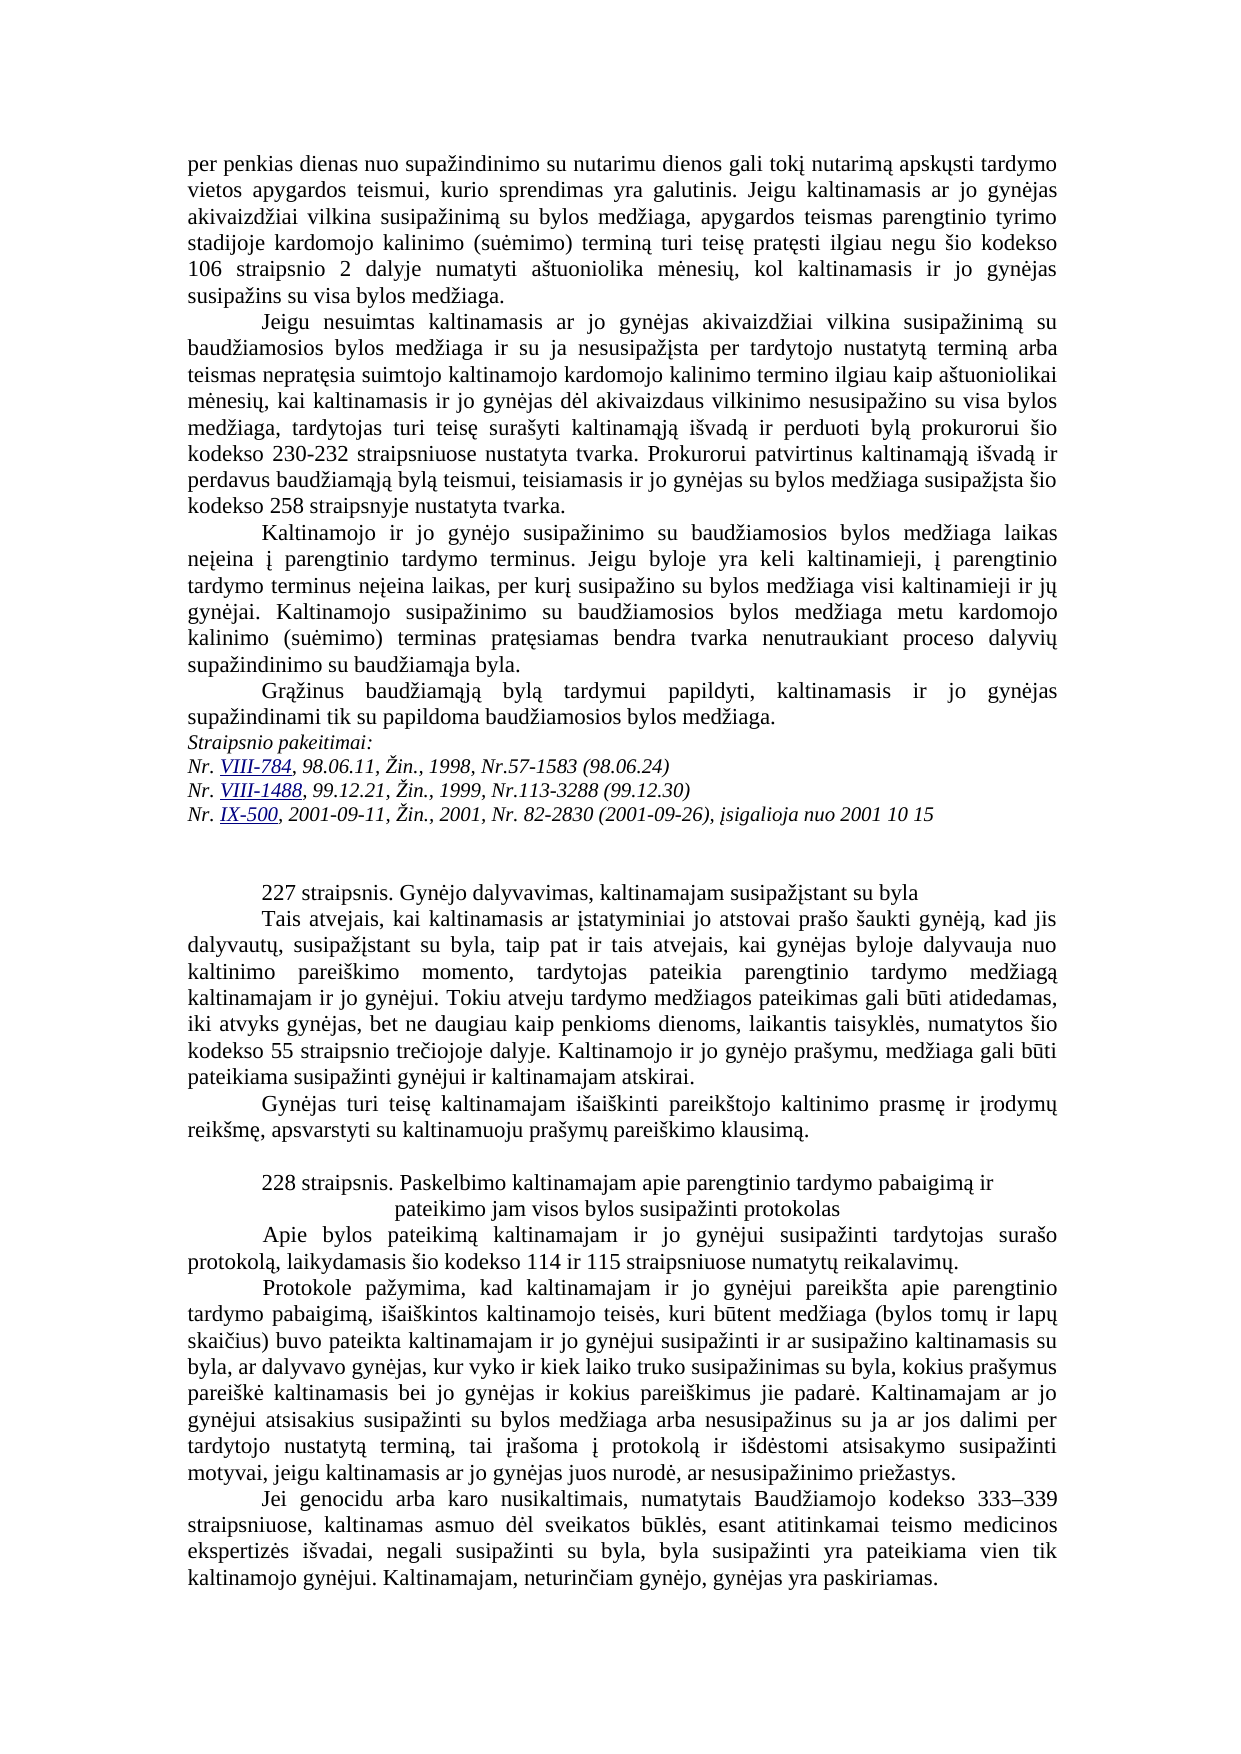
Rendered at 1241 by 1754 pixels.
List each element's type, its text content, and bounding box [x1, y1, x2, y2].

text per penkias dienas nuo supažindinimo su nutarimu dienos gali tokį nutarimą apskųsti tardymo vietos apygardos teismui, kurio sprendimas yra galutinis. Jeigu kaltinamasis ar jo gynėjas akivaizdžiai vilkina susipažinimą su bylos medžiaga, apygardos teismas parengtinio tyrimo stadijoje kardomojo kalinimo (suėmimo) terminą turi teisę pratęsti ilgiau negu šio kodekso 106 straipsnio 2 dalyje numatyti aštuoniolika mėnesių, kol kaltinamasis ir jo gynėjas susipažins su visa bylos medžiaga. [187, 150, 1059, 308]
text Apie bylos pateikimą kaltinamajam ir jo gynėjui susipažinti tardytojas surašo protokolą, laikydamasis šio kodekso 114 ir 115 straipsniuose numatytų reikalavimų. [187, 1221, 1059, 1274]
text Nr. VIII-1488, 99.12.21, Žin., 1999, Nr.113-3288 (99.12.30) [187, 778, 1059, 802]
text Straipsnio pakeitimai: [187, 730, 1059, 754]
text 228 straipsnis. Paskelbimo kaltinamajam apie parengtinio tardymo pabaigimą ir [261, 1169, 1059, 1195]
text Jei genocidu arba karo nusikaltimais, numatytais Baudžiamojo kodekso 333–339 straipsniuose, kaltinamas asmuo dėl sveikatos būklės, esant atitinkamai teismo medicinos ekspertizės išvadai, negali susipažinti su byla, byla susipažinti yra pateikiama vien tik kaltinamojo gynėjui. Kaltinamajam, neturinčiam gynėjo, gynėjas yra paskiriamas. [187, 1485, 1059, 1590]
text Kaltinamojo ir jo gynėjo susipažinimo su baudžiamosios bylos medžiaga laikas neįeina į parengtinio tardymo terminus. Jeigu byloje yra keli kaltinamieji, į parengtinio tardymo terminus neįeina laikas, per kurį susipažino su bylos medžiaga visi kaltinamieji ir jų gynėjai. Kaltinamojo susipažinimo su baudžiamosios bylos medžiaga metu kardomojo kalinimo (suėmimo) terminas pratęsiamas bendra tvarka nenutraukiant proceso dalyvių supažindinimo su baudžiamąja byla. [187, 519, 1059, 677]
text Protokole pažymima, kad kaltinamajam ir jo gynėjui pareikšta apie parengtinio tardymo pabaigimą, išaiškintos kaltinamojo teisės, kuri būtent medžiaga (bylos tomų ir lapų skaičius) buvo pateikta kaltinamajam ir jo gynėjui susipažinti ir ar susipažino kaltinamasis su byla, ar dalyvavo gynėjas, kur vyko ir kiek laiko truko susipažinimas su byla, kokius prašymus pareiškė kaltinamasis bei jo gynėjas ir kokius pareiškimus jie padarė. Kaltinamajam ar jo gynėjui atsisakius susipažinti su bylos medžiaga arba nesusipažinus su ja ar jos dalimi per tardytojo nustatytą terminą, tai įrašoma į protokolą ir išdėstomi atsisakymo susipažinti motyvai, jeigu kaltinamasis ar jo gynėjas juos nurodė, ar nesusipažinimo priežastys. [187, 1274, 1059, 1485]
text Nr. IX-500, 2001-09-11, Žin., 2001, Nr. 82-2830 (2001-09-26), įsigalioja nuo 2001 10 15 [187, 802, 1059, 826]
text Tais atvejais, kai kaltinamasis ar įstatyminiai jo atstovai prašo šaukti gynėją, kad jis dalyvautų, susipažįstant su byla, taip pat ir tais atvejais, kai gynėjas byloje dalyvauja nuo kaltinimo pareiškimo momento, tardytojas pateikia parengtinio tardymo medžiagą kaltinamajam ir jo gynėjui. Tokiu atveju tardymo medžiagos pateikimas gali būti atidedamas, iki atvyks gynėjas, bet ne daugiau kaip penkioms dienoms, laikantis taisyklės, numatytos šio kodekso 55 straipsnio trečiojoje dalyje. Kaltinamojo ir jo gynėjo prašymu, medžiaga gali būti pateikiama susipažinti gynėjui ir kaltinamajam atskirai. [187, 905, 1059, 1089]
text Jeigu nesuimtas kaltinamasis ar jo gynėjas akivaizdžiai vilkina susipažinimą su baudžiamosios bylos medžiaga ir su ja nesusipažįsta per tardytojo nustatytą terminą arba teismas nepratęsia suimtojo kaltinamojo kardomojo kalinimo termino ilgiau kaip aštuoniolikai mėnesių, kai kaltinamasis ir jo gynėjas dėl akivaizdaus vilkinimo nesusipažino su visa bylos medžiaga, tardytojas turi teisę surašyti kaltinamąją išvadą ir perduoti bylą prokurorui šio kodekso 230-232 straipsniuose nustatyta tvarka. Prokurorui patvirtinus kaltinamąją išvadą ir perdavus baudžiamąją bylą teismui, teisiamasis ir jo gynėjas su bylos medžiaga susipažįsta šio kodekso 258 straipsnyje nustatyta tvarka. [187, 308, 1059, 519]
text Gynėjas turi teisę kaltinamajam išaiškinti pareikštojo kaltinimo prasmę ir įrodymų reikšmę, apsvarstyti su kaltinamuoju prašymų pareiškimo klausimą. [187, 1089, 1059, 1142]
text pateikimo jam visos bylos susipažinti protokolas [394, 1195, 1059, 1221]
text 227 straipsnis. Gynėjo dalyvavimas, kaltinamajam susipažįstant su byla [187, 879, 1059, 905]
text Nr. VIII-784, 98.06.11, Žin., 1998, Nr.57-1583 (98.06.24) [187, 754, 1059, 778]
text Grąžinus baudžiamąją bylą tardymui papildyti, kaltinamasis ir jo gynėjas supažindinami tik su papildoma baudžiamosios bylos medžiaga. [187, 677, 1059, 730]
